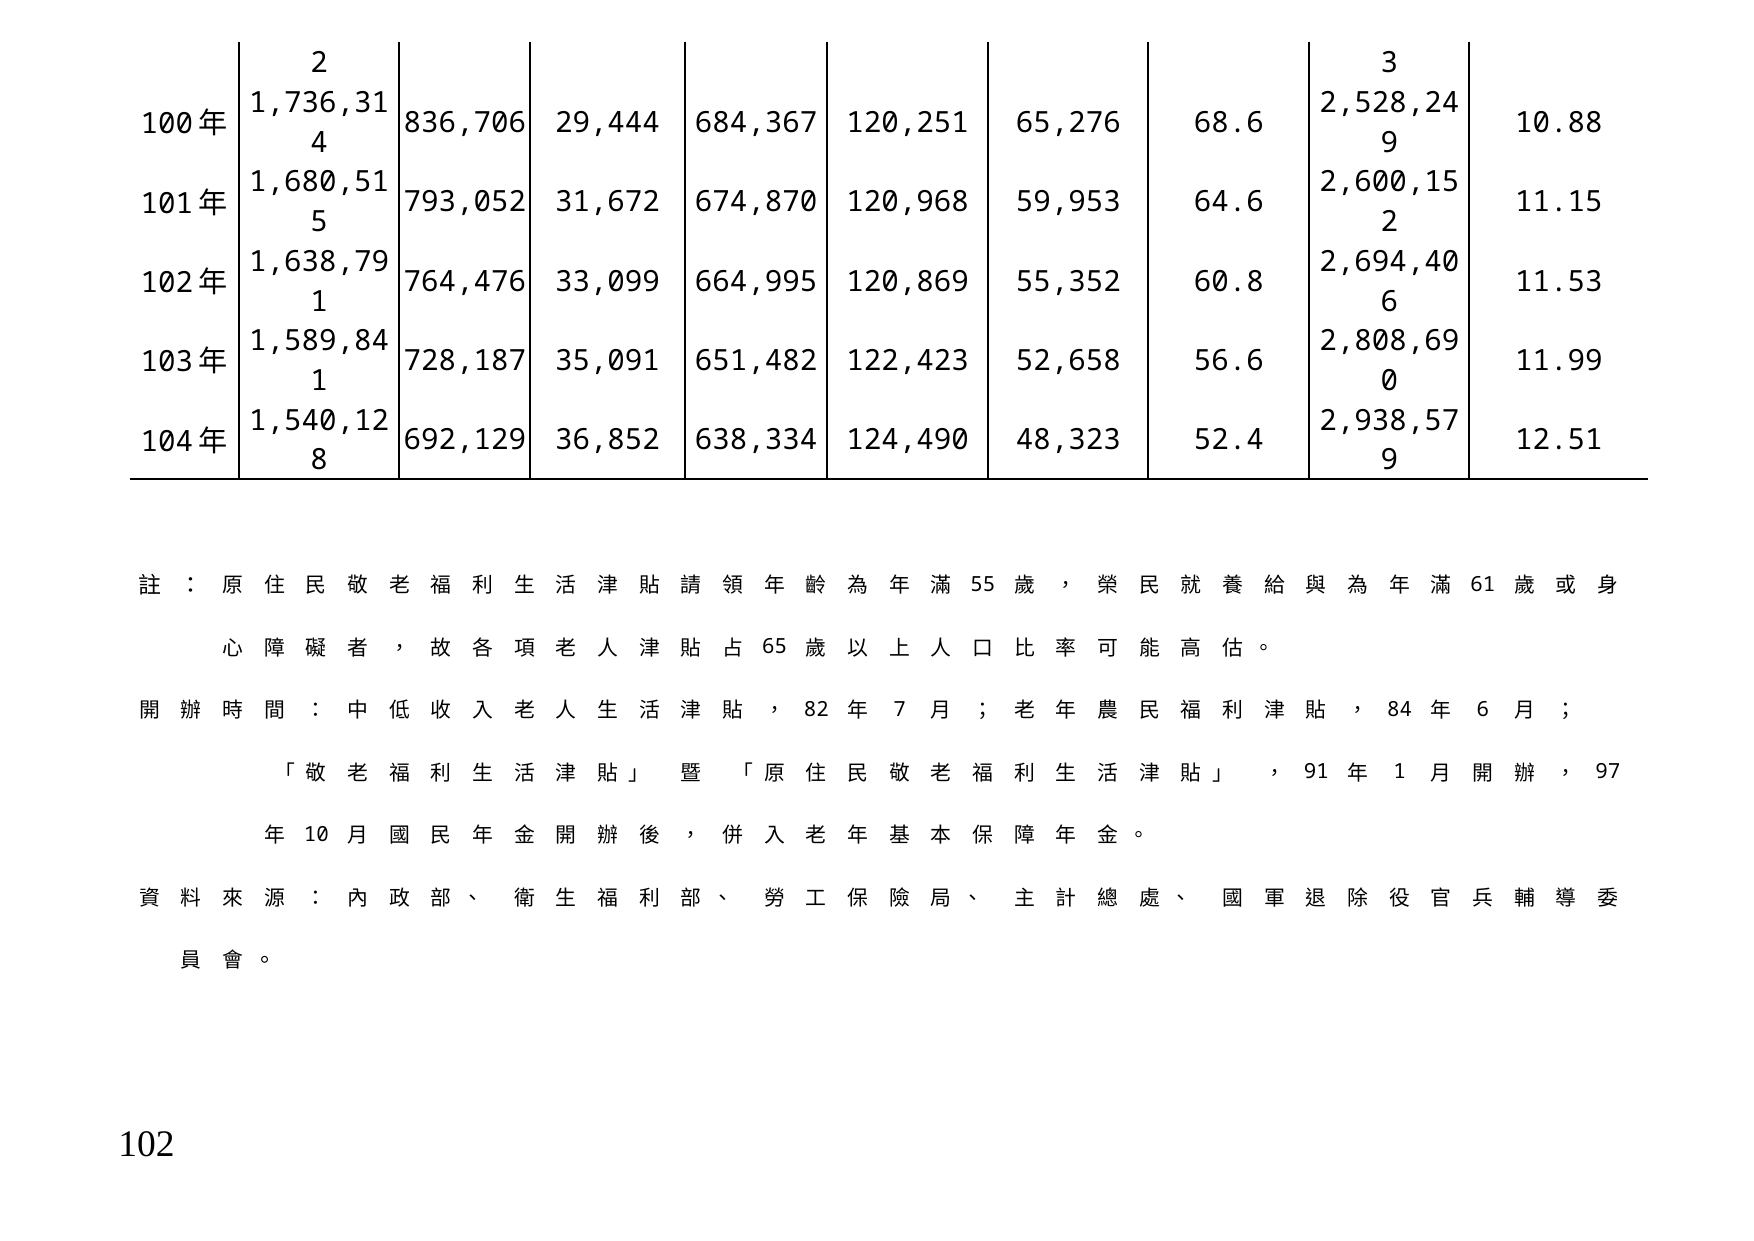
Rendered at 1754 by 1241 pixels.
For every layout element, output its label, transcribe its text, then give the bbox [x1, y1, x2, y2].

table_cell 48,323 [989, 399, 1147, 478]
table_cell 59,953 [989, 161, 1147, 240]
table_cell 651,482 [686, 320, 826, 399]
table_cell [1470, 42, 1648, 81]
table_cell 120,251 [828, 81, 987, 161]
table_cell 120,869 [828, 240, 987, 319]
table_cell 122,423 [828, 320, 987, 399]
text 資料來源：內政部、衛生福利部、勞工保險局、主計總處、國軍退除役官兵輔導委員會。 [128, 854, 1628, 979]
table_cell 1,680,515 [240, 161, 398, 240]
table_cell 1,638,791 [240, 240, 398, 319]
table_cell [828, 42, 987, 81]
table_cell 29,444 [531, 81, 684, 161]
table_cell 2,694,406 [1310, 240, 1468, 319]
table_cell 764,476 [400, 240, 529, 319]
table_cell 33,099 [531, 240, 684, 319]
table_cell 1,589,841 [240, 320, 398, 399]
table_cell 684,367 [686, 81, 826, 161]
table_cell 56.6 [1149, 320, 1308, 399]
table_cell 2,528,249 [1310, 81, 1468, 161]
text 註：原住民敬老福利生活津貼請領年齡為年滿55歲，榮民就養給與為年滿61歲或身心障礙者，故各項老人津貼占65歲以上人口比率可能高估。 [128, 542, 1628, 667]
table_cell 1,540,128 [240, 399, 398, 478]
table_cell 100年 [130, 81, 238, 161]
table_cell 65,276 [989, 81, 1147, 161]
table_cell 104年 [130, 399, 238, 478]
table_cell 102年 [130, 240, 238, 319]
table_cell [531, 42, 684, 81]
table_cell 36,852 [531, 399, 684, 478]
table_cell 2,938,579 [1310, 399, 1468, 478]
table_cell 103年 [130, 320, 238, 399]
table_cell 52,658 [989, 320, 1147, 399]
table_cell [1149, 42, 1308, 81]
table_cell 793,052 [400, 161, 529, 240]
table_cell 11.15 [1470, 161, 1648, 240]
table_cell 124,490 [828, 399, 987, 478]
table_cell 692,129 [400, 399, 529, 478]
text 開辦時間：中低收入老人生活津貼，82年7月；老年農民福利津貼，84年6月；「敬老福利生活津貼」暨「原住民敬老福利生活津貼」，91年1月開辦，97年10月國民年金開辦後，併入老年基本保障年金。 [128, 667, 1628, 854]
table_cell 3 [1310, 42, 1468, 81]
table_cell 638,334 [686, 399, 826, 478]
table_cell 64.6 [1149, 161, 1308, 240]
table_cell 60.8 [1149, 240, 1308, 319]
table_cell 728,187 [400, 320, 529, 399]
table_cell 31,672 [531, 161, 684, 240]
table_cell 11.99 [1470, 320, 1648, 399]
table_cell 68.6 [1149, 81, 1308, 161]
table_cell 664,995 [686, 240, 826, 319]
table_cell [400, 42, 529, 81]
table_cell 120,968 [828, 161, 987, 240]
table_cell 35,091 [531, 320, 684, 399]
table_cell 52.4 [1149, 399, 1308, 478]
table_cell [686, 42, 826, 81]
table_cell 836,706 [400, 81, 529, 161]
table_cell 1,736,314 [240, 81, 398, 161]
table_cell 10.88 [1470, 81, 1648, 161]
table_cell 674,870 [686, 161, 826, 240]
table_cell 101年 [130, 161, 238, 240]
table_cell 12.51 [1470, 399, 1648, 478]
table_cell [130, 42, 238, 81]
table_cell 2 [240, 42, 398, 81]
table_cell [989, 42, 1147, 81]
table_cell 11.53 [1470, 240, 1648, 319]
table_cell 2,600,152 [1310, 161, 1468, 240]
table_cell 2,808,690 [1310, 320, 1468, 399]
table_cell 55,352 [989, 240, 1147, 319]
